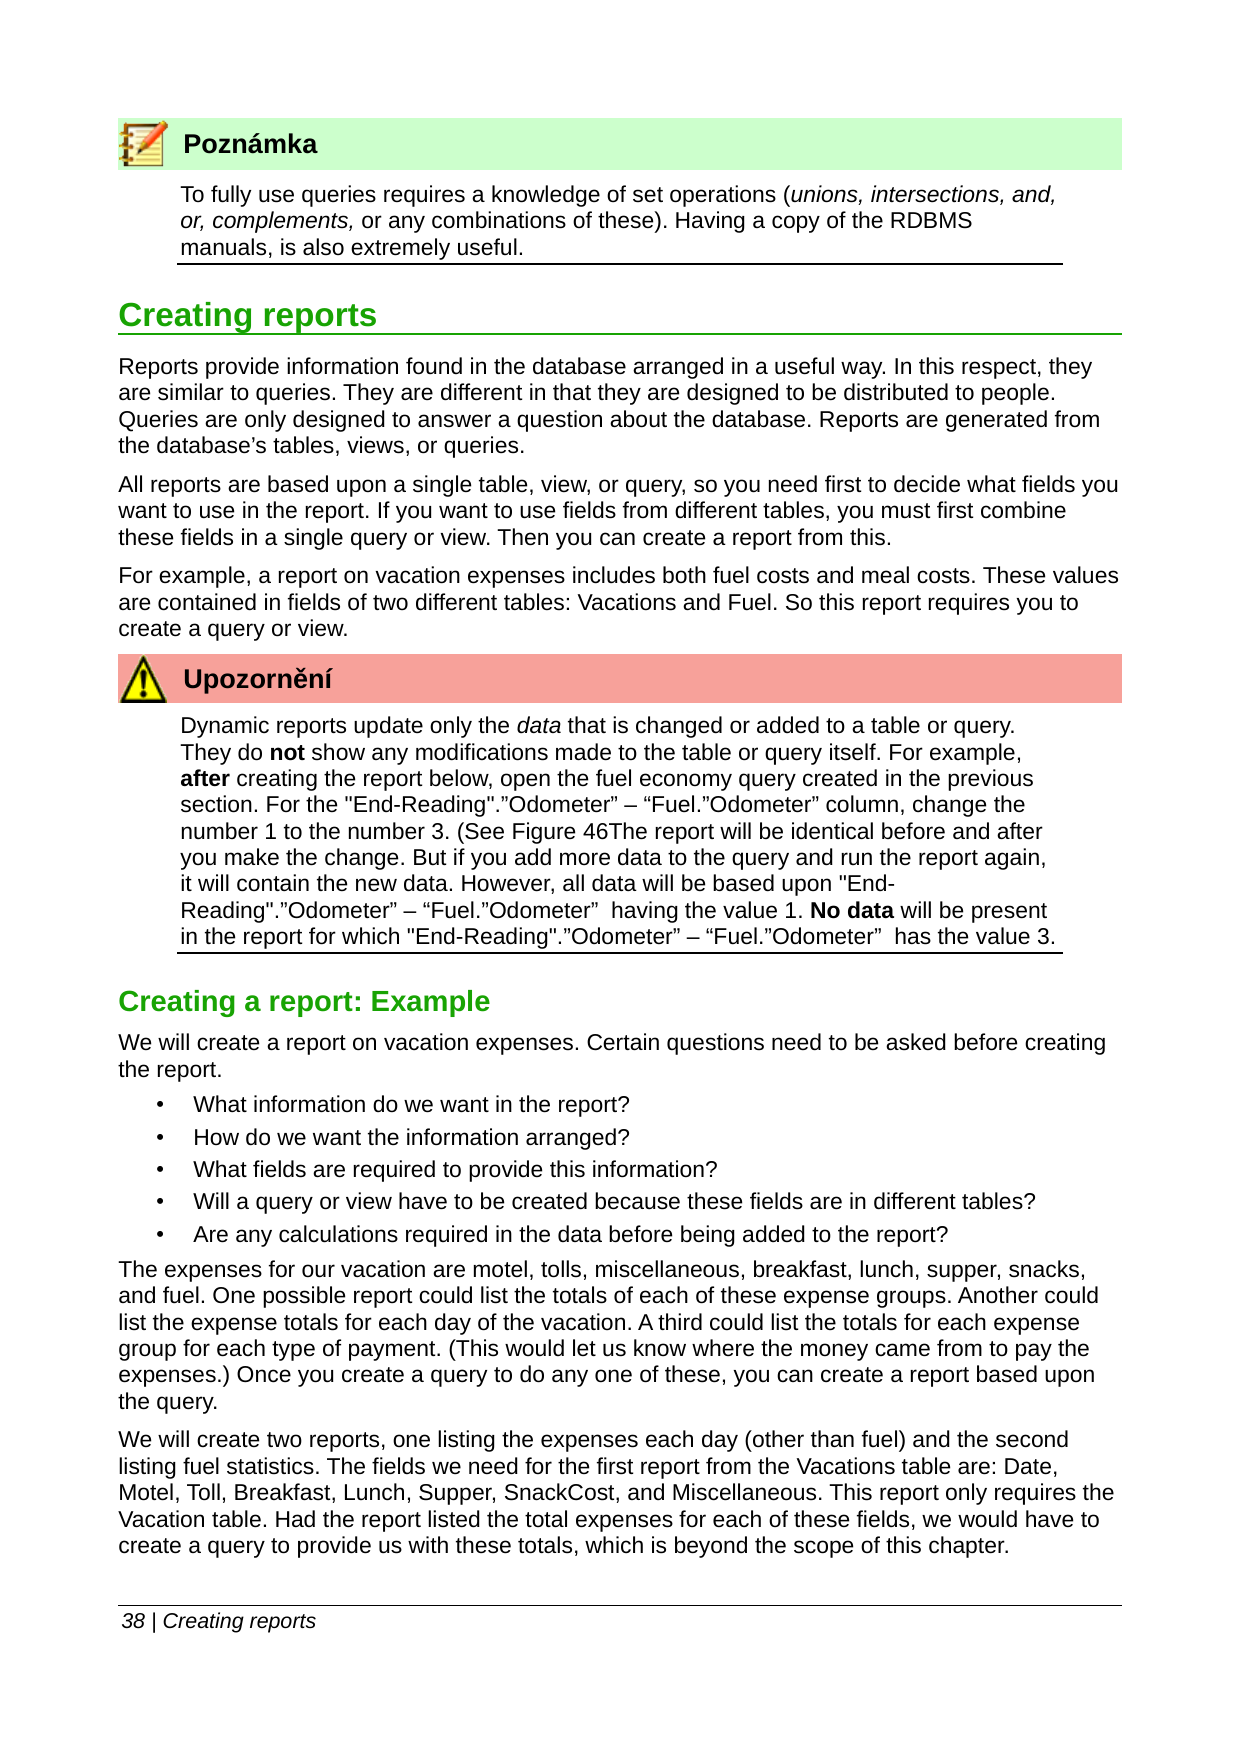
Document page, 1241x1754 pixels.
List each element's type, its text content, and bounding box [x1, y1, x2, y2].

list How do we want the information arranged? [156, 1123, 1122, 1150]
picture [119, 654, 167, 703]
text For example, a report on vacation expenses includes both fuel costs and meal costs. These values are contained in fields of two different tables: Vacations and Fuel. So this report requires you to create a query or view. [118, 562, 1122, 641]
subtitle Poznámka [118, 118, 1122, 170]
subtitle Creating a report: Example [118, 984, 1122, 1018]
subtitle Creating reports [118, 294, 1122, 333]
subtitle Upozornění [167, 654, 1122, 703]
picture [119, 119, 170, 170]
list We will create a report on vacation expenses. Certain questions need to be asked before creating the report. [118, 1029, 1122, 1082]
list What fields are required to provide this information? [156, 1156, 1122, 1182]
list Will a query or view have to be created because these fields are in different tables? [156, 1188, 1122, 1214]
list What information do we want in the report? [156, 1091, 1122, 1117]
text Dynamic reports update only the data that is changed or added to a table or query. They do not show any modifications made to the table or query itself. For example, after creating the report below, open the fuel economy query created in the previous section. For the "End-Reading".”Odometer” – “Fuel.”Odometer” column, change the number 1 to the number 3. (See Figure 46The report will be identical before and after you make the change. But if you add more data to the query and run the report again, it will contain the new data. However, all data will be based upon "End-Reading".”Odometer” – “Fuel.”Odometer” having the value 1. No data will be present in the report for which "End-Reading".”Odometer” – “Fuel.”Odometer” has the value 3. [177, 709, 1063, 952]
text All reports are based upon a single table, view, or query, so you need first to decide what fields you want to use in the report. If you want to use fields from different tables, you must first combine these fields in a single query or view. Then you can create a report from this. [118, 471, 1122, 550]
text The expenses for our vacation are motel, tolls, miscellaneous, breakfast, lunch, supper, snacks, and fuel. One possible report could list the totals of each of these expense groups. Another could list the expense totals for each day of the vacation. A third could list the totals for each expense group for each type of payment. (This would let us know where the money came from to pay the expenses.) Once you create a query to do any one of these, you can create a report based upon the query. [118, 1256, 1122, 1414]
text We will create two reports, one listing the expenses each day (other than fuel) and the second listing fuel statistics. The fields we need for the first report from the Vacations table are: Date, Motel, Toll, Breakfast, Lunch, Supper, SnackCost, and Miscellaneous. This report only requires the Vacation table. Had the report listed the total expenses for each of these fields, we would have to create a query to provide us with these totals, which is beyond the scope of this chapter. [118, 1426, 1122, 1558]
list Are any calculations required in the data before being added to the report? [156, 1221, 1122, 1247]
text Reports provide information found in the database arranged in a useful way. In this respect, they are similar to queries. They are different in that they are designed to be distributed to people. Queries are only designed to answer a question about the database. Reports are generated from the database’s tables, views, or queries. [118, 353, 1122, 458]
text To fully use queries requires a knowledge of set operations (unions, intersections, and, or, complements, or any combinations of these). Having a copy of the RDBMS manuals, is also extremely useful. [177, 178, 1063, 263]
